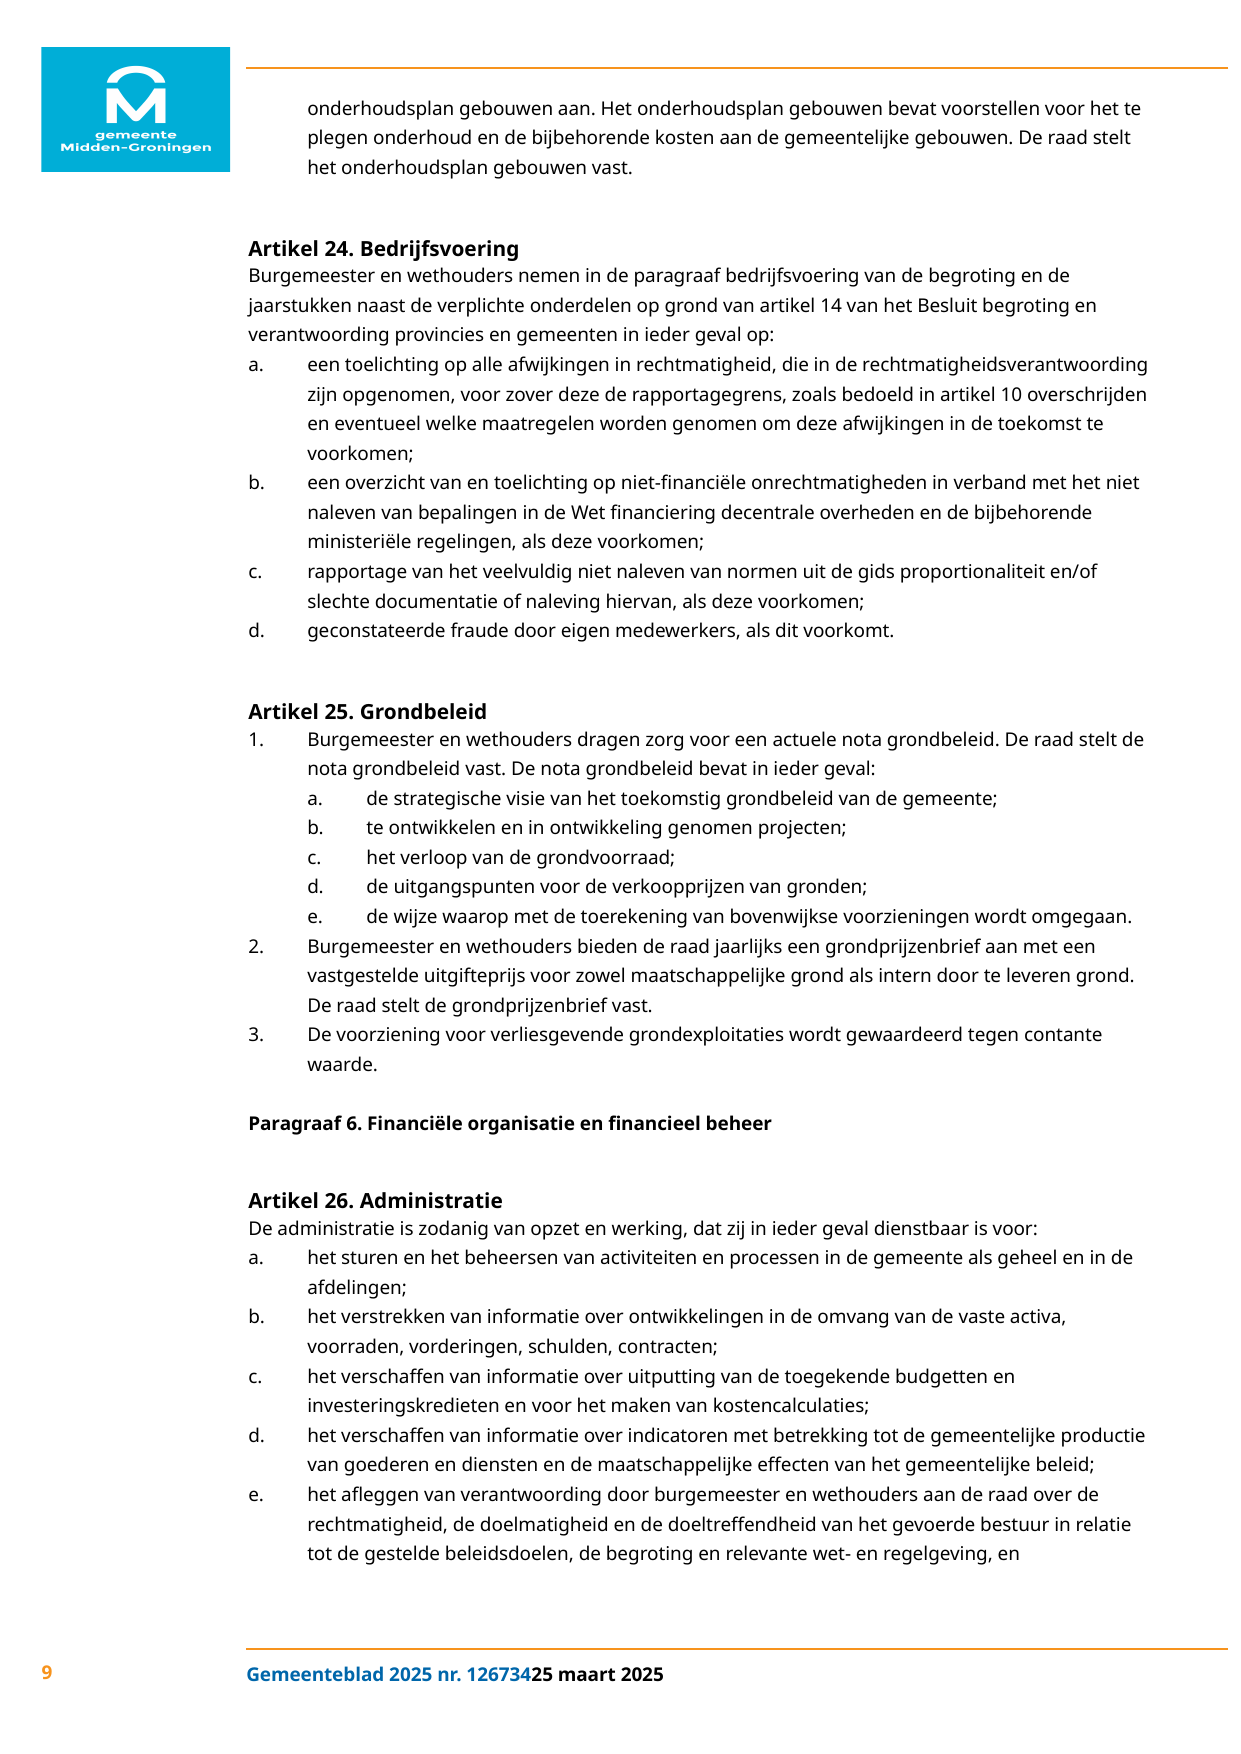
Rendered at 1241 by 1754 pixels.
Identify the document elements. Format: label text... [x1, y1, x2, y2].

list de wijze waarop met de toerekening van bovenwijkse voorzieningen wordt omgegaan. [307, 903, 1152, 929]
picture [108, 66, 164, 82]
list De voorziening voor verliesgevende grondexploitaties wordt gewaardeerd tegen contante waarde. [248, 1022, 1152, 1077]
list het afleggen van verantwoording door burgemeester en wethouders aan de raad over de rechtmatigheid, de doelmatigheid en de doeltreffendheid van het gevoerde bestuur in relatie tot de gestelde beleidsdoelen, de begroting en relevante wet- en regelgeving, en [248, 1481, 1152, 1566]
text Burgemeester en wethouders nemen in de paragraaf bedrijfsvoering van de begroting en de jaarstukken naast de verplichte onderdelen op grond van artikel 14 van het Besluit begroting en verantwoording provincies en gemeenten in ieder geval op: [248, 262, 1152, 347]
list de uitgangspunten voor de verkoopprijzen van gronden; [307, 874, 1152, 899]
picture [184, 146, 190, 153]
list rapportage van het veelvuldig niet naleven van normen uit de gids proportionaliteit en/of slechte documentatie of naleving hiervan, als deze voorkomen; [248, 558, 1152, 613]
list het verstrekken van informatie over ontwikkelingen in de omvang van de vaste activa, voorraden, vorderingen, schulden, contracten; [248, 1304, 1152, 1359]
list een toelichting op alle afwijkingen in rechtmatigheid, die in de rechtmatigheidsverantwoording zijn opgenomen, voor zover deze de rapportagegrens, zoals bedoeld in artikel 10 overschrijden en eventueel welke maatregelen worden genomen om deze afwijkingen in de toekomst te voorkomen; [248, 351, 1152, 466]
text Paragraaf 6. Financiële organisatie en financieel beheer [248, 1110, 1152, 1136]
list Burgemeester en wethouders dragen zorg voor een actuele nota grondbeleid. De raad stelt de nota grondbeleid vast. De nota grondbeleid bevat in ieder geval: [248, 726, 1152, 781]
text Artikel 25. Grondbeleid [248, 697, 1152, 726]
list onderhoudsplan gebouwen aan. Het onderhoudsplan gebouwen bevat voorstellen voor het te plegen onderhoud en de bijbehorende kosten aan de gemeentelijke gebouwen. De raad stelt het onderhoudsplan gebouwen vast. [248, 95, 1152, 180]
list geconstateerde fraude door eigen medewerkers, als dit voorkomt. [248, 617, 1152, 643]
list Burgemeester en wethouders bieden de raad jaarlijks een grondprijzenbrief aan met een vastgestelde uitgifteprijs voor zowel maatschappelijke grond als intern door te leveren grond. De raad stelt de grondprijzenbrief vast. [248, 933, 1152, 1018]
list een overzicht van en toelichting op niet-financiële onrechtmatigheden in verband met het niet naleven van bepalingen in de Wet financiering decentrale overheden en de bijbehorende ministeriële regelingen, als deze voorkomen; [248, 469, 1152, 554]
picture [107, 89, 165, 122]
list het verloop van de grondvoorraad; [307, 844, 1152, 870]
text De administratie is zodanig van opzet en werking, dat zij in ieder geval dienstbaar is voor: [248, 1215, 1152, 1241]
text Artikel 26. Administratie [248, 1187, 1152, 1215]
list het verschaffen van informatie over uitputting van de toegekende budgetten en investeringskredieten en voor het maken van kostencalculaties; [248, 1363, 1152, 1418]
text Artikel 24. Bedrijfsvoering [248, 234, 1152, 262]
list de strategische visie van het toekomstig grondbeleid van de gemeente; [307, 785, 1152, 811]
list het sturen en het beheersen van activiteiten en processen in de gemeente als geheel en in de afdelingen; [248, 1244, 1152, 1300]
list het verschaffen van informatie over indicatoren met betrekking tot de gemeentelijke productie van goederen en diensten en de maatschappelijke effecten van het gemeentelijke beleid; [248, 1422, 1152, 1477]
list te ontwikkelen en in ontwikkeling genomen projecten; [307, 814, 1152, 840]
